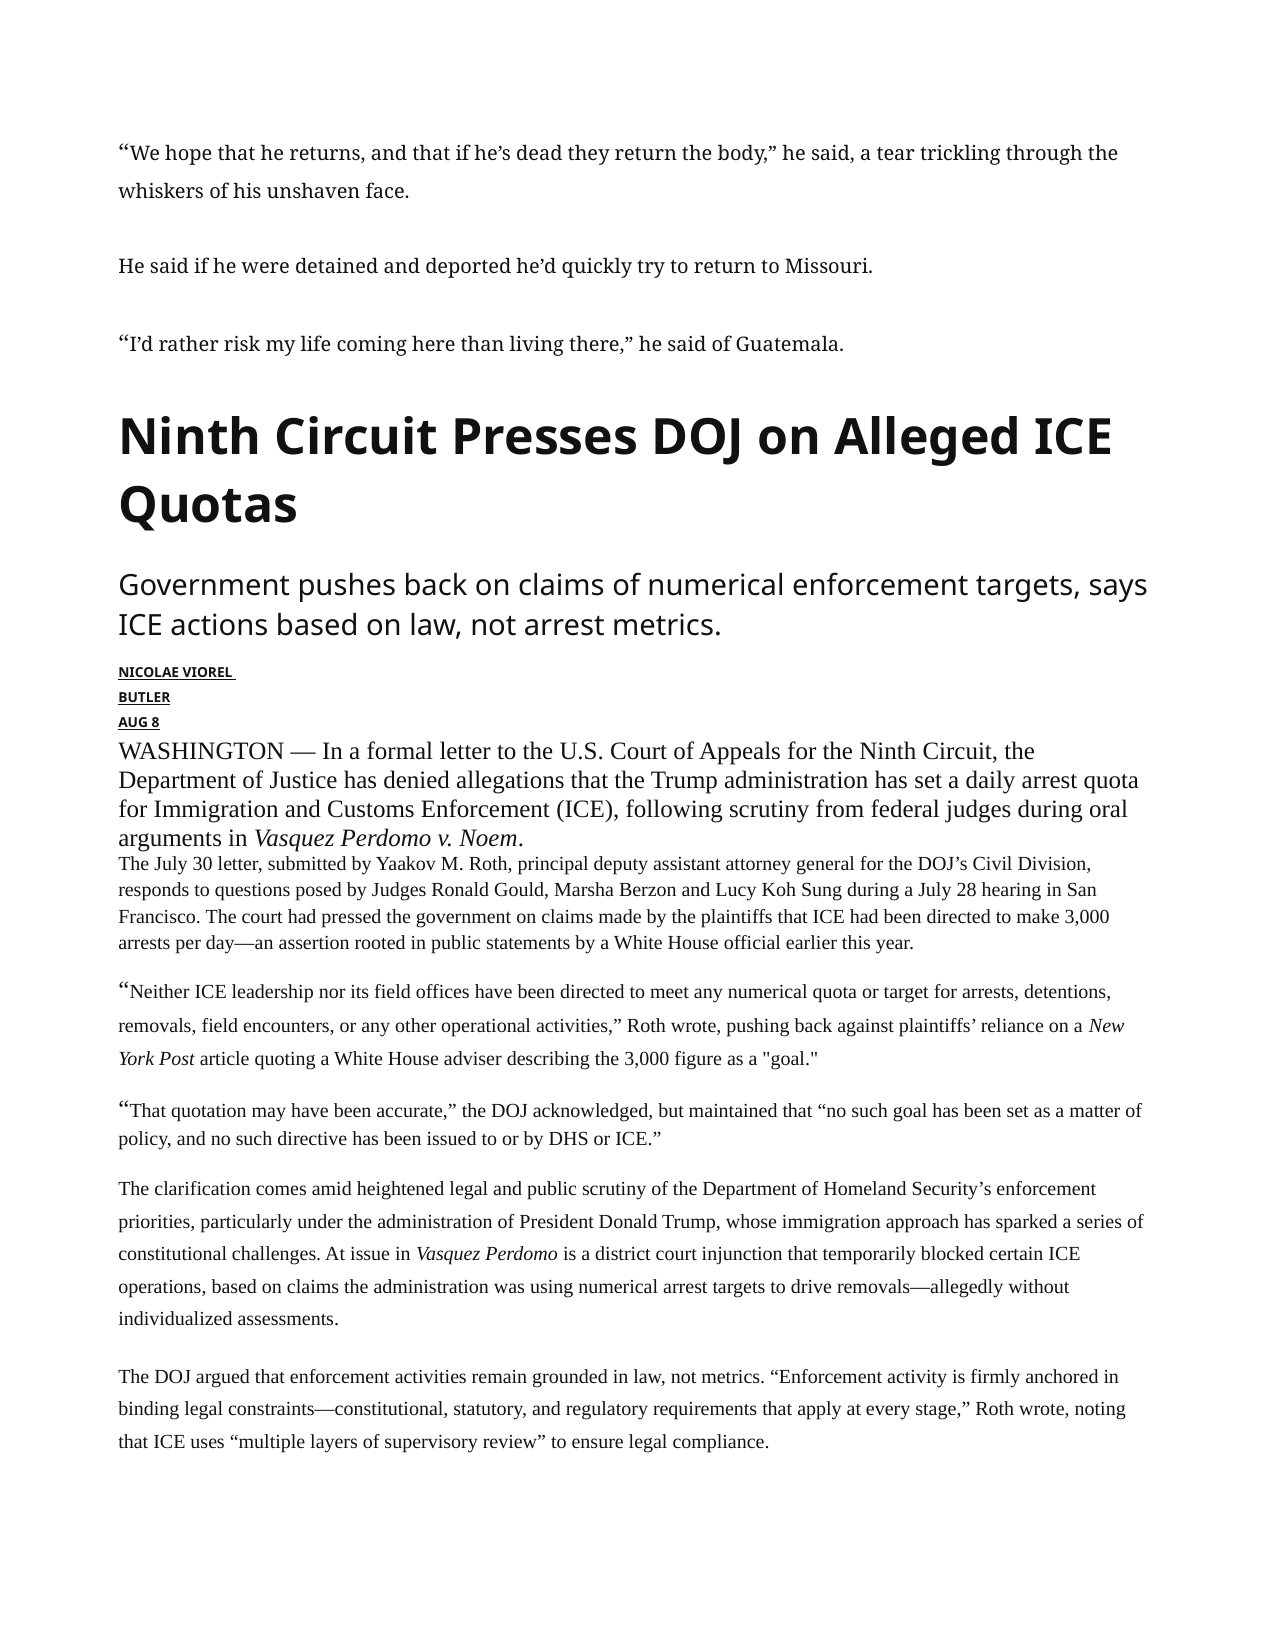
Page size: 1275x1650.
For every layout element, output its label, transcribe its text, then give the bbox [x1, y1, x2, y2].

text “Neither ICE leadership nor its field offices have been directed to meet any numerical quota or target for arrests, detentions, removals, field encounters, or any other operational activities,” Roth wrote, pushing back against plaintiffs’ reliance on a New York Post article quoting a White House adviser describing the 3,000 figure as a "goal." [118, 972, 1157, 1069]
text The July 30 letter, submitted by Yaakov M. Roth, principal deputy assistant attorney general for the DOJ’s Civil Division, responds to questions posed by Judges Ronald Gould, Marsha Berzon and Lucy Koh Sung during a July 28 hearing in San Francisco. The court had pressed the government on claims made by the plaintiffs that ICE had been directed to make 3,000 arrests per day—an assertion rooted in public statements by a White House official earlier this year. [118, 851, 1157, 954]
table_header [118, 706, 284, 732]
text The clarification comes amid heightened legal and public scrutiny of the Department of Homeland Security’s enforcement priorities, particularly under the administration of President Donald Trump, whose immigration approach has sparked a series of constitutional challenges. At issue in Vasquez Perdomo is a district court injunction that temporarily blocked certain ICE operations, based on claims the administration was using numerical arrest targets to drive removals—allegedly without individualized assessments. [118, 1168, 1157, 1330]
table_header Nicolae Viorel Butler [118, 656, 284, 706]
table_header [284, 656, 1157, 736]
table_header Aug 8 [118, 706, 161, 731]
table_header “We hope that he returns, and that if he’s dead they return the body,” he said, a tear trickling through the whiskers of his unshaven face. He said if he were detained and deported he’d quickly try to return to Missouri. “I’d rather risk my life coming here than living there,” he said of Guatemala. [118, 118, 1157, 376]
text The DOJ argued that enforcement activities remain grounded in law, not metrics. “Enforcement activity is firmly anchored in binding legal constraints—constitutional, statutory, and regulatory requirements that apply at every stage,” Roth wrote, noting that ICE uses “multiple layers of supervisory review” to ensure legal compliance. [118, 1355, 1157, 1453]
subtitle Government pushes back on claims of numerical enforcement targets, says ICE actions based on law, not arrest metrics. [118, 564, 1157, 644]
table_cell [118, 732, 284, 736]
subtitle Ninth Circuit Presses DOJ on Alleged ICE Quotas [118, 401, 1157, 537]
text WASHINGTON — In a formal letter to the U.S. Court of Appeals for the Ninth Circuit, the Department of Justice has denied allegations that the Trump administration has set a daily arrest quota for Immigration and Customs Enforcement (ICE), following scrutiny from federal judges during oral arguments in Vasquez Perdomo v. Noem. [118, 736, 1157, 851]
text “That quotation may have been accurate,” the DOJ acknowledged, but maintained that “no such goal has been set as a matter of policy, and no such directive has been issued to or by DHS or ICE.” [118, 1094, 1157, 1149]
